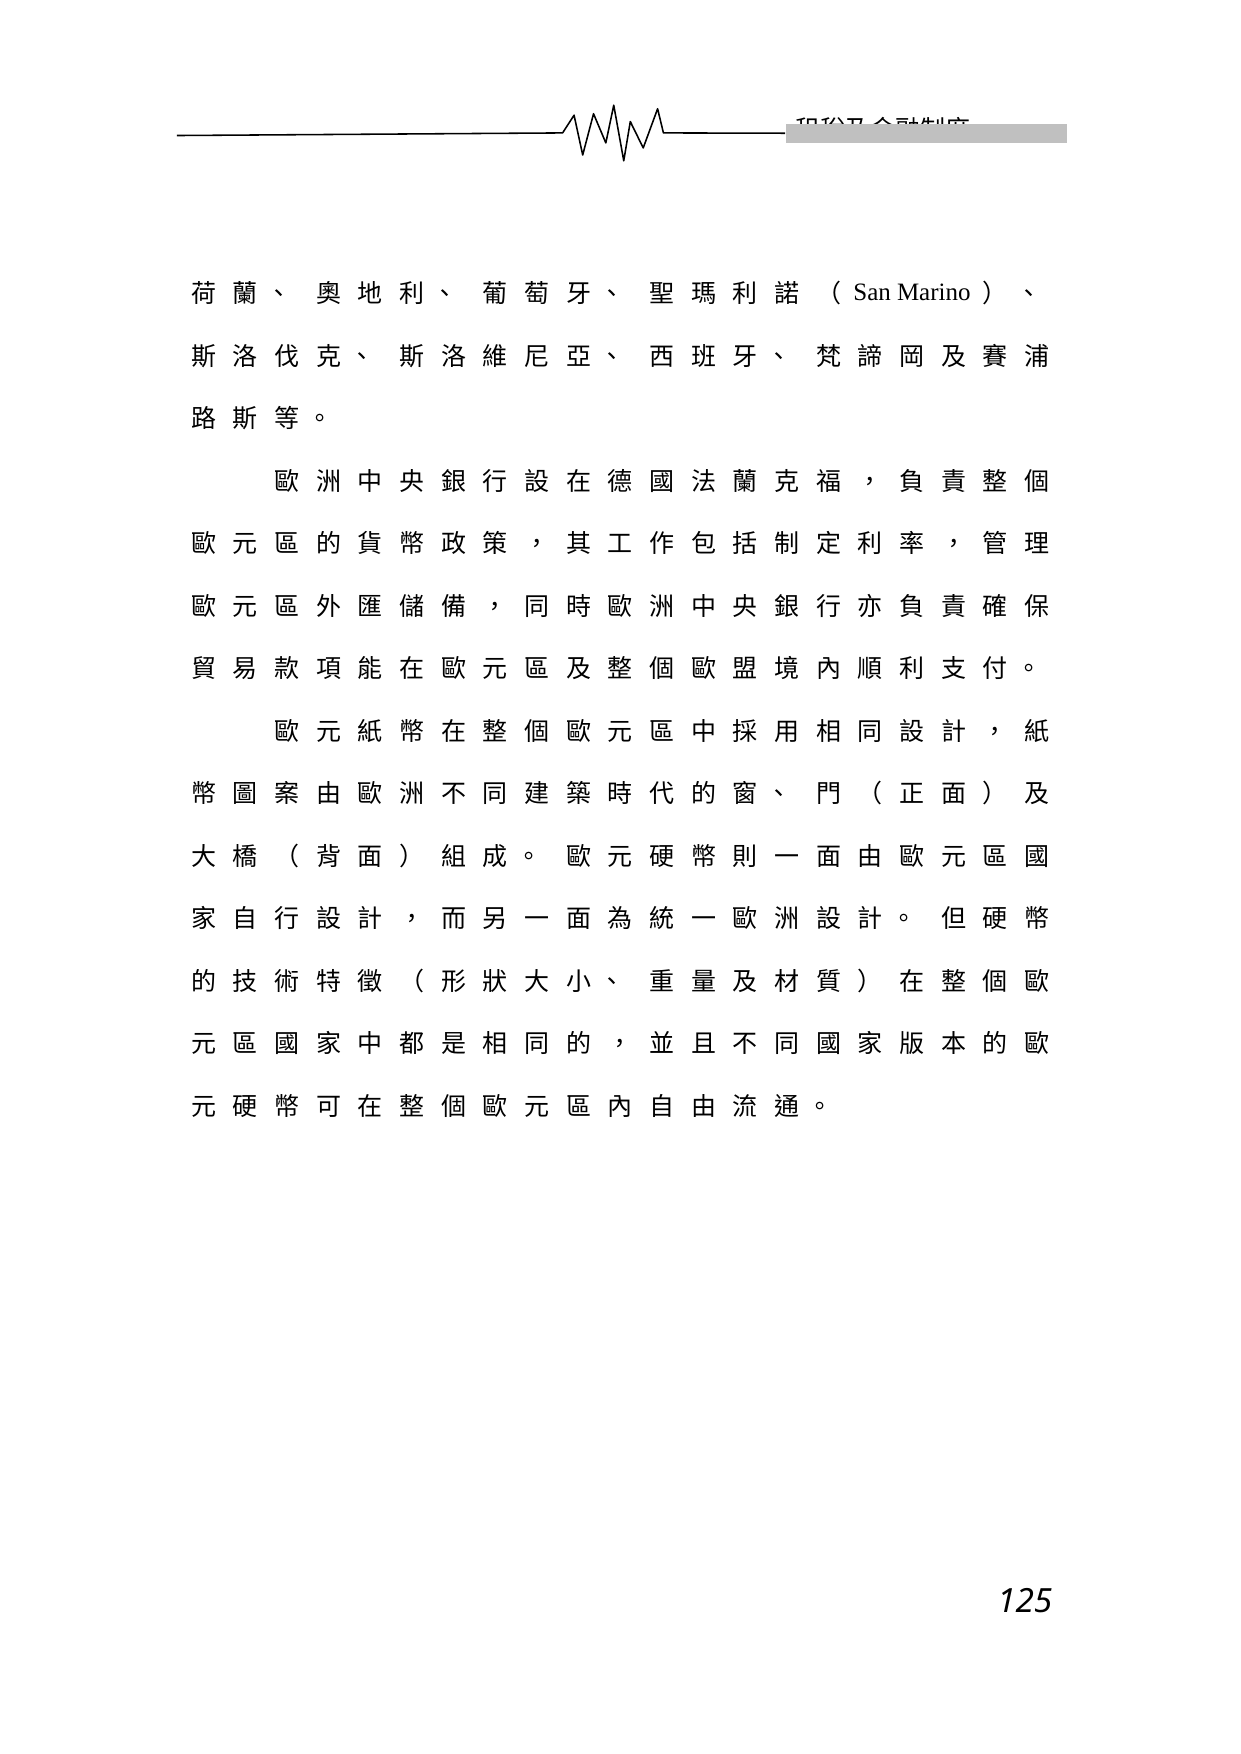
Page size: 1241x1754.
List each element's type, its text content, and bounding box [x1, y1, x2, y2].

text 荷蘭、奧地利、葡萄牙、聖瑪利諾（San Marino）、斯洛伐克、斯洛維尼亞、西班牙、梵諦岡及賽浦路斯等。 [183, 250, 1058, 438]
text 歐洲中央銀行設在德國法蘭克福，負責整個歐元區的貨幣政策，其工作包括制定利率，管理歐元區外匯儲備，同時歐洲中央銀行亦負責確保貿易款項能在歐元區及整個歐盟境內順利支付。 [183, 438, 1058, 688]
text 歐元紙幣在整個歐元區中採用相同設計，紙幣圖案由歐洲不同建築時代的窗、門（正面）及大橋（背面）組成。歐元硬幣則一面由歐元區國家自行設計，而另一面為統一歐洲設計。但硬幣的技術特徵（形狀大小、重量及材質）在整個歐元區國家中都是相同的，並且不同國家版本的歐元硬幣可在整個歐元區內自由流通。 [183, 688, 1058, 1125]
